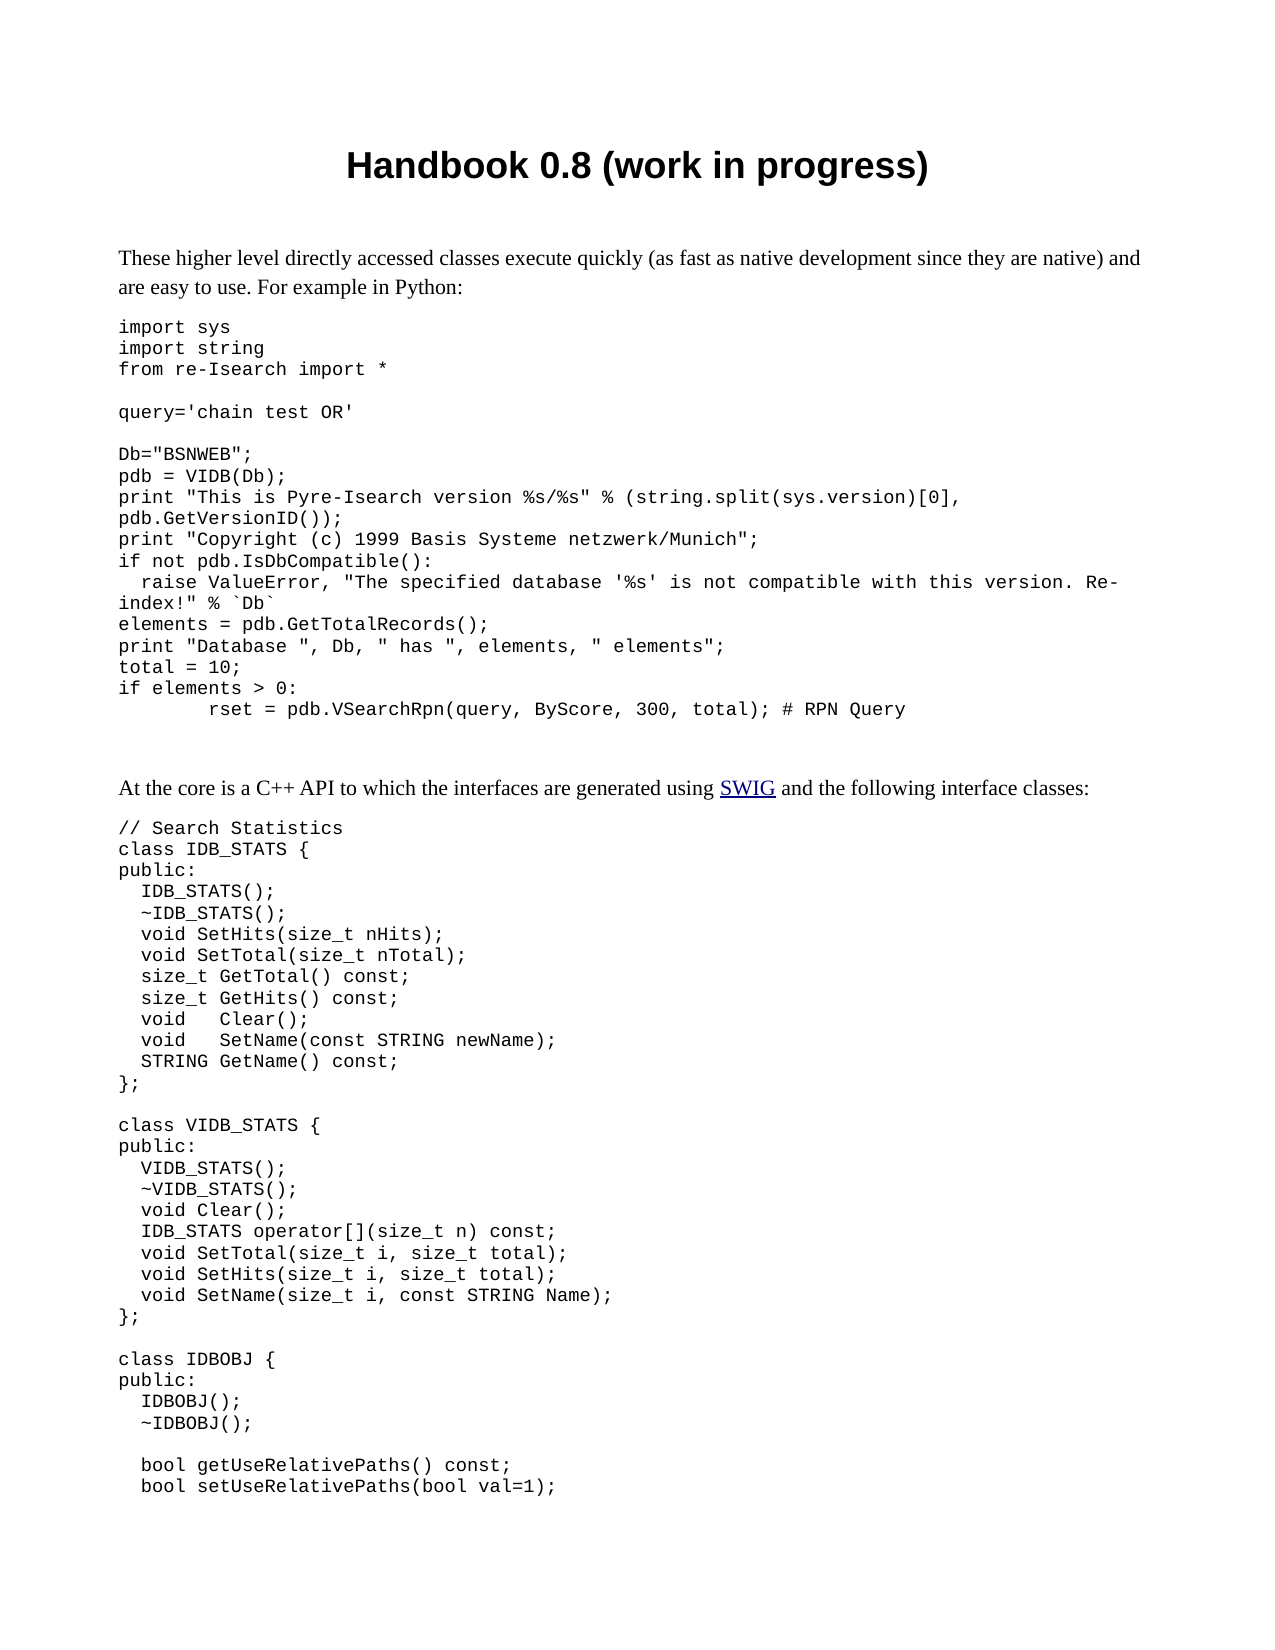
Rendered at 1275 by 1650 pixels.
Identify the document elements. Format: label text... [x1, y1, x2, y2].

text void SetTotal(size_t i, size_t total); [118, 1243, 1157, 1265]
text void Clear(); [118, 1010, 1157, 1031]
text size_t GetTotal() const; [118, 967, 1157, 988]
text print "This is Pyre-Isearch version %s/%s" % (string.split(sys.version)[0], pdb.GetVersionID()); [118, 488, 1157, 530]
text }; [118, 1307, 1157, 1328]
text void SetName(const STRING newName); [118, 1031, 1157, 1052]
text IDBOBJ(); [118, 1392, 1157, 1413]
text public: [118, 1371, 1157, 1392]
text bool setUseRelativePaths(bool val=1); [118, 1477, 1157, 1498]
text }; [118, 1073, 1157, 1095]
text query='chain test OR' [118, 403, 1157, 424]
text IDB_STATS(); [118, 882, 1157, 903]
text IDB_STATS operator[](size_t n) const; [118, 1222, 1157, 1243]
text total = 10; [118, 658, 1157, 679]
text VIDB_STATS(); [118, 1158, 1157, 1180]
text public: [118, 861, 1157, 882]
text void SetHits(size_t i, size_t total); [118, 1265, 1157, 1286]
text size_t GetHits() const; [118, 988, 1157, 1010]
text ~VIDB_STATS(); [118, 1180, 1157, 1201]
text raise ValueError, "The specified database '%s' is not compatible with this version. Re-index!" % `Db` [118, 573, 1157, 615]
text void SetHits(size_t nHits); [118, 925, 1157, 946]
text void SetName(size_t i, const STRING Name); [118, 1286, 1157, 1307]
text At the core is a C++ API to which the interfaces are generated using SWIG and the following interface classes: [118, 774, 1157, 800]
text print "Database ", Db, " has ", elements, " elements"; [118, 636, 1157, 658]
text rset = pdb.VSearchRpn(query, ByScore, 300, total); # RPN Query [118, 700, 1157, 721]
text if not pdb.IsDbCompatible(): [118, 551, 1157, 573]
text void SetTotal(size_t nTotal); [118, 946, 1157, 967]
text class IDBOBJ { [118, 1350, 1157, 1371]
text class VIDB_STATS { [118, 1116, 1157, 1137]
text print "Copyright (c) 1999 Basis Systeme netzwerk/Munich"; [118, 530, 1157, 551]
text // Search Statistics [118, 818, 1157, 840]
text import string [118, 339, 1157, 360]
text void Clear(); [118, 1201, 1157, 1222]
text import sys [118, 318, 1157, 339]
text from re-Isearch import * [118, 360, 1157, 381]
text public: [118, 1137, 1157, 1158]
text pdb = VIDB(Db); [118, 466, 1157, 488]
text ~IDB_STATS(); [118, 903, 1157, 925]
text ~IDBOBJ(); [118, 1413, 1157, 1435]
text These higher level directly accessed classes execute quickly (as fast as native development since they are native) and are easy to use. For example in Python: [118, 216, 1157, 299]
text Db="BSNWEB"; [118, 445, 1157, 466]
text class IDB_STATS { [118, 840, 1157, 861]
text STRING GetName() const; [118, 1052, 1157, 1073]
text if elements > 0: [118, 679, 1157, 700]
text elements = pdb.GetTotalRecords(); [118, 615, 1157, 636]
text bool getUseRelativePaths() const; [118, 1456, 1157, 1477]
